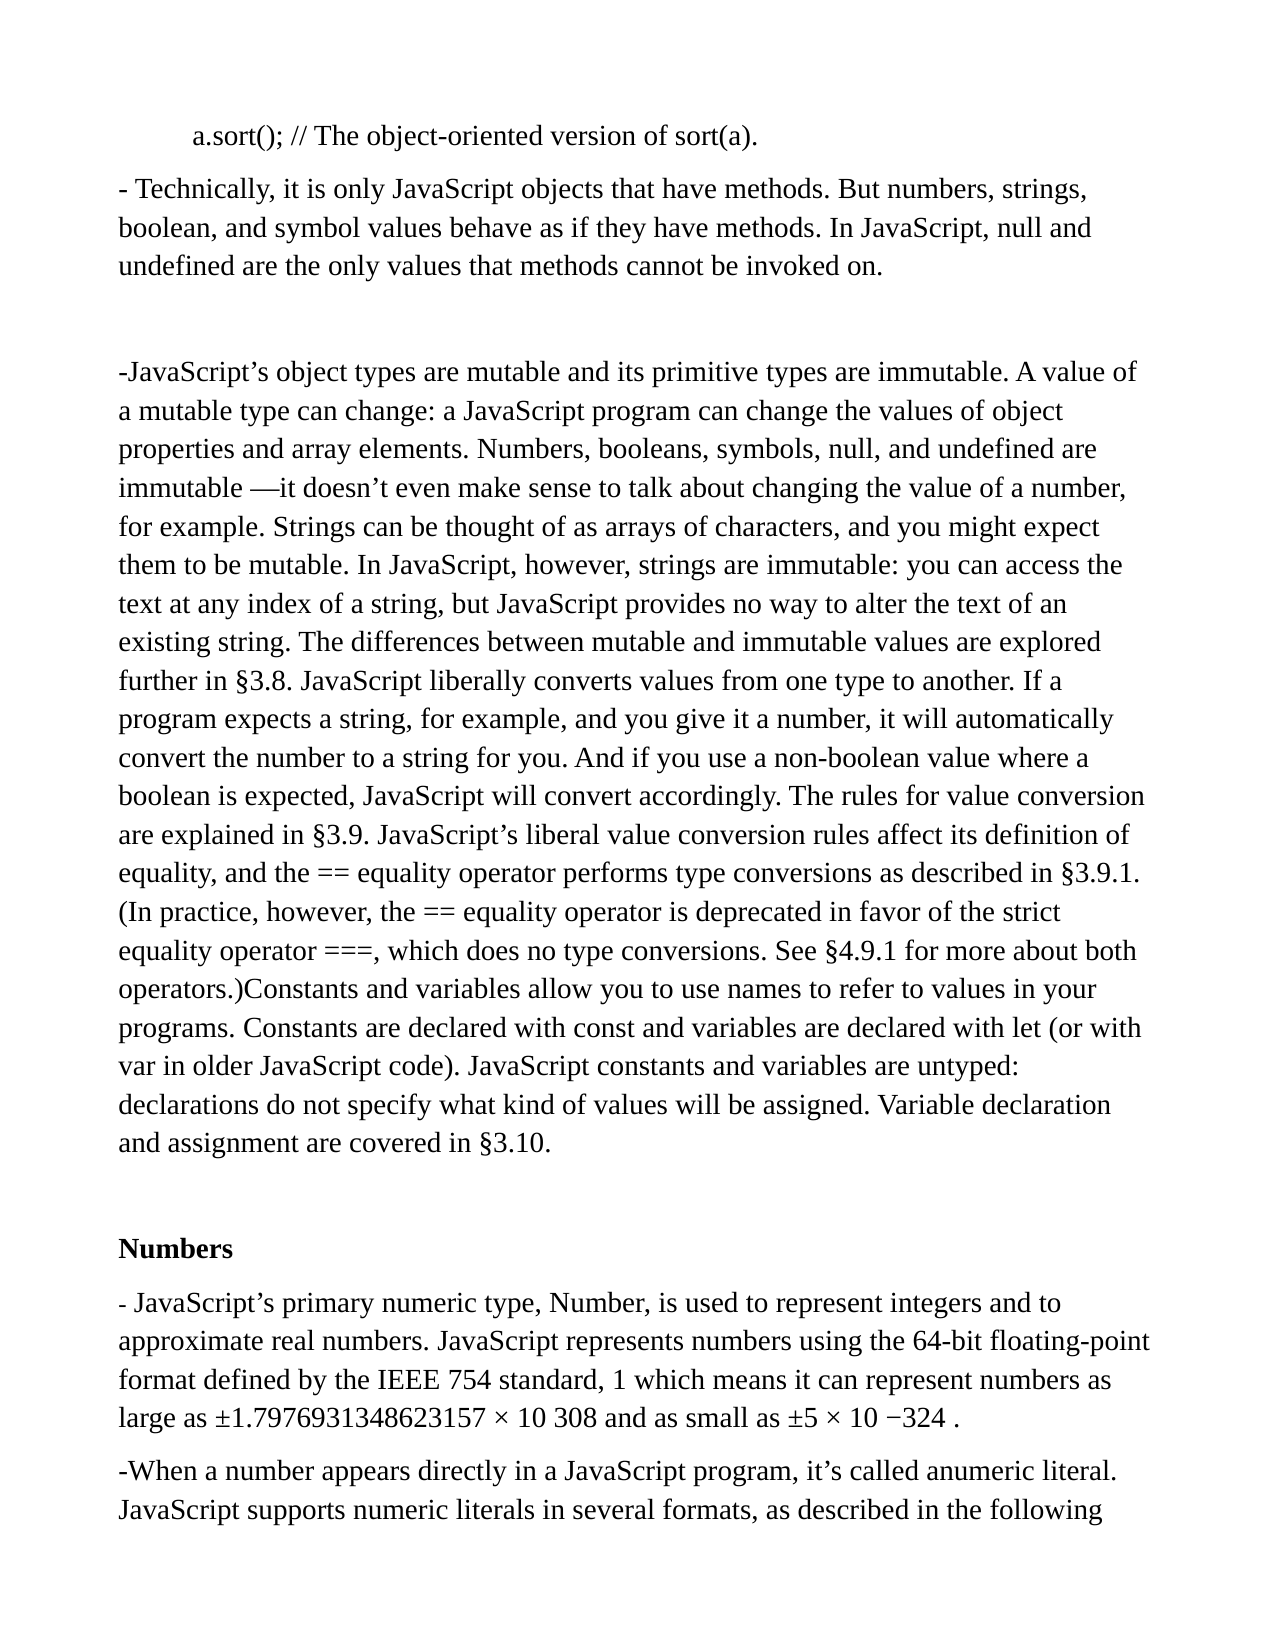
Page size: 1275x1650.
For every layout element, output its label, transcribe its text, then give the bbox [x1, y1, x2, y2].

text Numbers [118, 1232, 1157, 1265]
text - Technically, it is only JavaScript objects that have methods. But numbers, strings, boolean, and symbol values behave as if they have methods. In JavaScript, null and undefined are the only values that methods cannot be invoked on. [118, 171, 1157, 282]
text -When a number appears directly in a JavaScript program, it’s called anumeric literal. JavaScript supports numeric literals in several formats, as described in the following [118, 1453, 1157, 1526]
text -JavaScript’s object types are mutable and its primitive types are immutable. A value of a mutable type can change: a JavaScript program can change the values of object properties and array elements. Numbers, booleans, symbols, null, and undefined are immutable —it doesn’t even make sense to talk about changing the value of a number, for example. Strings can be thought of as arrays of characters, and you might expect them to be mutable. In JavaScript, however, strings are immutable: you can access the text at any index of a string, but JavaScript provides no way to alter the text of an existing string. The differences between mutable and immutable values are explored further in §3.8. JavaScript liberally converts values from one type to another. If a program expects a string, for example, and you give it a number, it will automatically convert the number to a string for you. And if you use a non-boolean value where a boolean is expected, JavaScript will convert accordingly. The rules for value conversion are explained in §3.9. JavaScript’s liberal value conversion rules affect its definition of equality, and the == equality operator performs type conversions as described in §3.9.1. (In practice, however, the == equality operator is deprecated in favor of the strict equality operator ===, which does no type conversions. See §4.9.1 for more about both operators.)Constants and variables allow you to use names to refer to values in your programs. Constants are declared with const and variables are declared with let (or with var in older JavaScript code). JavaScript constants and variables are untyped: declarations do not specify what kind of values will be assigned. Variable declaration and assignment are covered in §3.10. [118, 354, 1157, 1159]
text a.sort(); // The object-oriented version of sort(a). [118, 118, 1157, 152]
text - JavaScript’s primary numeric type, Number, is used to represent integers and to approximate real numbers. JavaScript represents numbers using the 64-bit floating-point format defined by the IEEE 754 standard, 1 which means it can represent numbers as large as ±1.7976931348623157 × 10 308 and as small as ±5 × 10 −324 . [118, 1285, 1157, 1434]
